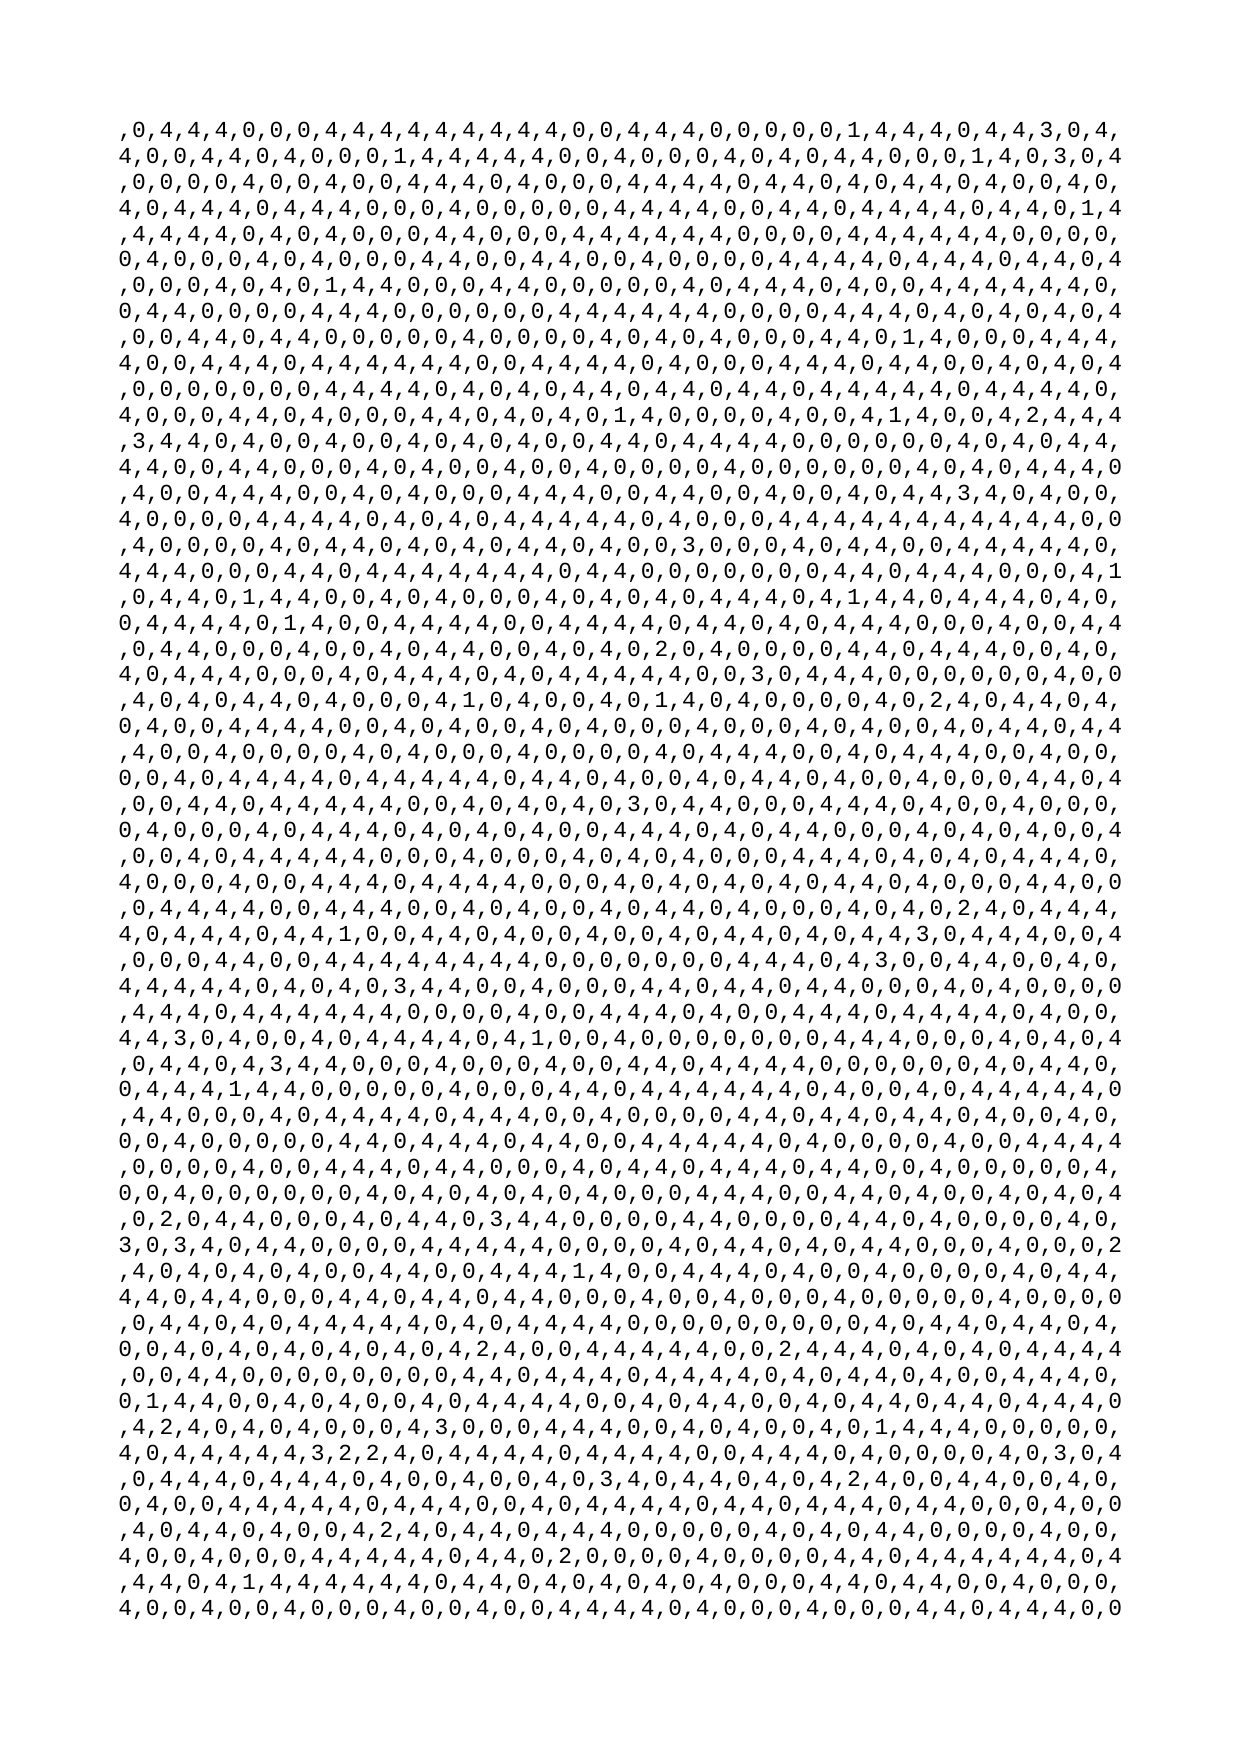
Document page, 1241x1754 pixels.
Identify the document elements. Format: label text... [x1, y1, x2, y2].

text ,0,4,4,4,0,0,0,4,4,4,4,4,4,4,4,4,0,0,4,4,4,0,0,0,0,0,1,4,4,4,0,4,4,3,0,4,4,0,0,4,4,0,4,0,0,0,1,4,4,4,4,4,0,0,4,0,0,0,4,0,4,0,4,4,0,0,0,1,4,0,3,0,4,0,0,0,0,4,0,0,4,0,0,4,4,4,0,4,0,0,0,4,4,4,4,0,4,4,0,4,0,4,4,0,4,0,0,4,0,4,0,4,4,4,0,4,4,4,0,0,0,4,0,0,0,0,0,4,4,4,4,0,0,4,4,0,4,4,4,4,0,4,4,0,1,4,4,4,4,4,0,4,0,4,0,0,0,4,4,0,0,0,4,4,4,4,4,4,0,0,0,0,4,4,4,4,4,4,0,0,0,0,0,4,0,0,0,4,0,4,0,0,0,4,4,0,0,4,4,0,0,4,0,0,0,0,4,4,4,4,0,4,4,4,0,4,4,0,4,0,0,0,4,0,4,0,1,4,4,0,0,0,4,4,0,0,0,0,0,4,0,4,4,4,0,4,0,0,4,4,4,4,4,4,0,0,4,4,0,0,0,0,4,4,4,0,0,0,0,0,0,4,4,4,4,4,4,0,0,0,0,4,4,4,0,4,0,4,0,4,0,4,0,0,4,4,0,4,4,0,0,0,0,0,4,0,0,0,0,4,0,4,0,4,0,0,0,4,4,0,1,4,0,0,0,4,4,4,4,0,0,4,4,4,0,4,4,4,4,4,4,0,0,4,4,4,4,0,4,0,0,0,4,4,4,0,4,4,0,0,4,0,4,0,4,0,0,0,0,0,0,0,4,4,4,4,0,4,0,4,0,4,4,0,4,4,0,4,4,0,4,4,4,4,4,0,4,4,4,4,0,4,0,0,0,4,4,0,4,0,0,0,4,4,0,4,0,4,0,1,4,0,0,0,0,4,0,0,4,1,4,0,0,4,2,4,4,4,3,4,4,0,4,0,0,4,0,0,4,0,4,0,4,0,0,4,4,0,4,4,4,4,0,0,0,0,0,0,4,0,4,0,4,4,4,4,0,0,4,4,0,0,0,4,0,4,0,0,4,0,0,4,0,0,0,0,4,0,0,0,0,0,0,4,0,4,0,4,4,4,0,4,0,0,4,4,4,0,0,4,0,4,0,0,0,4,4,4,0,0,4,4,0,0,4,0,0,4,0,4,4,3,4,0,4,0,0,4,0,0,0,0,4,4,4,4,0,4,0,4,0,4,4,4,4,4,0,4,0,0,0,4,4,4,4,4,4,4,4,4,4,4,0,0,4,0,0,0,0,4,0,4,4,0,4,0,4,0,4,4,0,4,0,0,3,0,0,0,4,0,4,4,0,0,4,4,4,4,4,0,4,4,4,0,0,0,4,4,0,4,4,4,4,4,4,4,0,4,4,0,0,0,0,0,0,0,4,4,0,4,4,4,0,0,0,4,1,0,4,4,0,1,4,4,0,0,4,0,4,0,0,0,4,0,4,0,4,0,4,4,4,0,4,1,4,4,0,4,4,4,0,4,0,0,4,4,4,4,0,1,4,0,0,4,4,4,4,0,0,4,4,4,4,0,4,4,0,4,0,4,4,4,0,0,0,4,0,0,4,4,0,4,4,0,0,0,4,0,0,4,0,4,4,0,0,4,0,4,0,2,0,4,0,0,0,0,4,4,0,4,4,4,0,0,4,0,4,0,4,4,4,0,0,0,4,0,4,4,4,0,4,0,4,4,4,4,4,0,0,3,0,4,4,4,0,0,0,0,0,0,4,0,0,4,0,4,0,4,4,0,4,0,0,0,4,1,0,4,0,0,4,0,1,4,0,4,0,0,0,0,4,0,2,4,0,4,4,0,4,0,4,0,0,4,4,4,4,0,0,4,0,4,0,0,4,0,4,0,0,0,4,0,0,0,4,0,4,0,0,4,0,4,4,0,4,4,4,0,0,4,0,0,0,0,4,0,4,0,0,0,4,0,0,0,0,4,0,4,4,4,0,0,4,0,4,4,4,0,0,4,0,0,0,0,4,0,4,4,4,4,0,4,4,4,4,4,0,4,4,0,4,0,0,4,0,4,4,0,4,0,0,4,0,0,0,4,4,0,4,0,0,4,4,0,4,4,4,4,4,0,0,4,0,4,0,4,0,3,0,4,4,0,0,0,4,4,4,0,4,0,0,4,0,0,0,0,4,0,0,0,4,0,4,4,4,0,4,0,4,0,4,0,0,4,4,4,0,4,0,4,4,0,0,0,4,0,4,0,4,0,0,4,0,0,4,0,4,4,4,4,4,0,0,0,4,0,0,0,4,0,4,0,4,0,0,0,4,4,4,0,4,0,4,0,4,4,4,0,4,0,0,0,4,0,0,4,4,4,0,4,4,4,4,0,0,0,4,0,4,0,4,0,4,0,4,4,0,4,0,0,0,4,4,0,0,0,4,4,4,4,0,0,4,4,4,0,0,4,0,4,0,0,4,0,4,4,0,4,0,0,0,4,0,4,0,2,4,0,4,4,4,4,0,4,4,4,0,4,4,1,0,0,4,4,0,4,0,0,4,0,0,4,0,4,4,0,4,0,4,4,3,0,4,4,4,0,0,4,0,0,0,4,4,0,0,4,4,4,4,4,4,4,4,0,0,0,0,0,0,0,4,4,4,0,4,3,0,0,4,4,0,0,4,0,4,4,4,4,4,0,4,0,4,0,3,4,4,0,0,4,0,0,0,4,4,0,4,4,0,4,4,0,0,0,4,0,4,0,0,0,0,4,4,4,0,4,4,4,4,4,4,0,0,0,0,4,0,0,4,4,4,0,4,0,0,4,4,4,0,4,4,4,4,0,4,0,0,4,4,3,0,4,0,0,4,0,4,4,4,4,0,4,1,0,0,4,0,0,0,0,0,0,0,4,4,4,0,0,0,4,0,4,0,4,0,4,4,0,4,3,4,4,0,0,0,4,0,0,0,4,0,0,4,4,0,4,4,4,4,0,0,0,0,0,0,4,0,4,4,0,0,4,4,4,1,4,4,0,0,0,0,0,4,0,0,0,4,4,0,4,4,4,4,4,4,0,4,0,0,4,0,4,4,4,4,4,0,4,4,0,0,0,4,0,4,4,4,4,0,4,4,4,0,0,4,0,0,0,0,4,4,0,4,4,0,4,4,0,4,0,0,4,0,0,0,4,0,0,0,0,0,4,4,0,4,4,4,0,4,4,0,0,4,4,4,4,4,0,4,0,0,0,0,4,0,0,4,4,4,4,0,0,0,0,4,0,0,4,4,4,0,4,4,0,0,0,4,0,4,4,0,4,4,4,0,4,4,0,0,4,0,0,0,0,0,4,0,0,4,0,0,0,0,0,0,4,0,4,0,4,0,4,0,4,0,0,0,4,4,4,0,0,4,4,0,4,0,0,4,0,4,0,4,0,2,0,4,4,0,0,0,4,0,4,4,0,3,4,4,0,0,0,0,4,4,0,0,0,0,4,4,0,4,0,0,0,0,4,0,3,0,3,4,0,4,4,0,0,0,0,4,4,4,4,4,0,0,0,0,4,0,4,4,0,4,0,4,4,0,0,0,4,0,0,0,2,4,0,4,0,4,0,4,0,0,4,4,0,0,4,4,4,1,4,0,0,4,4,4,0,4,0,0,4,0,0,0,0,4,0,4,4,4,4,0,4,4,0,0,0,4,4,0,4,4,0,4,4,0,0,0,4,0,0,4,0,0,0,4,0,0,0,0,0,4,0,0,0,0,0,4,4,0,4,0,4,4,4,4,4,0,4,0,4,4,4,4,0,0,0,0,0,0,0,0,0,4,0,4,4,0,4,4,0,4,0,0,4,0,4,0,4,0,4,0,4,0,4,2,4,0,0,4,4,4,4,4,0,0,2,4,4,4,0,4,0,4,0,4,4,4,4,0,0,4,4,0,0,0,0,0,0,0,0,4,4,0,4,4,4,0,4,4,4,4,0,4,0,4,4,0,4,0,0,4,4,4,0,0,1,4,4,0,0,4,0,4,0,0,4,0,4,4,4,4,0,0,4,0,4,4,0,0,4,0,4,4,0,4,4,0,4,4,4,0,4,2,4,0,4,0,4,0,0,0,4,3,0,0,0,4,4,4,0,0,4,0,4,0,0,4,0,1,4,4,4,0,0,0,0,0,4,0,4,4,4,4,4,3,2,2,4,0,4,4,4,4,0,4,4,4,4,0,0,4,4,4,0,4,0,0,0,0,4,0,3,0,4,0,4,4,4,0,4,4,4,0,4,0,0,4,0,0,4,0,3,4,0,4,4,0,4,0,4,2,4,0,0,4,4,0,0,4,0,0,4,0,0,4,4,4,4,4,0,4,4,4,0,0,4,0,4,4,4,4,0,4,4,0,4,4,4,0,4,4,0,0,0,4,0,0,4,0,4,4,0,4,0,0,4,2,4,0,4,4,0,4,4,4,0,0,0,0,0,4,0,4,0,4,4,0,0,0,0,4,0,0,4,0,0,4,0,0,0,4,4,4,4,4,0,4,4,0,2,0,0,0,0,4,0,0,0,0,4,4,0,4,4,4,4,4,4,0,4,4,4,0,4,1,4,4,4,4,4,4,0,4,4,0,4,0,4,0,4,0,4,0,0,0,4,4,0,4,4,0,0,4,0,0,0,4,0,0,4,0,0,4,0,0,0,4,0,0,4,0,0,4,4,4,4,0,4,0,0,0,4,0,0,0,4,4,0,4,4,4,0,0 [118, 118, 1122, 1622]
